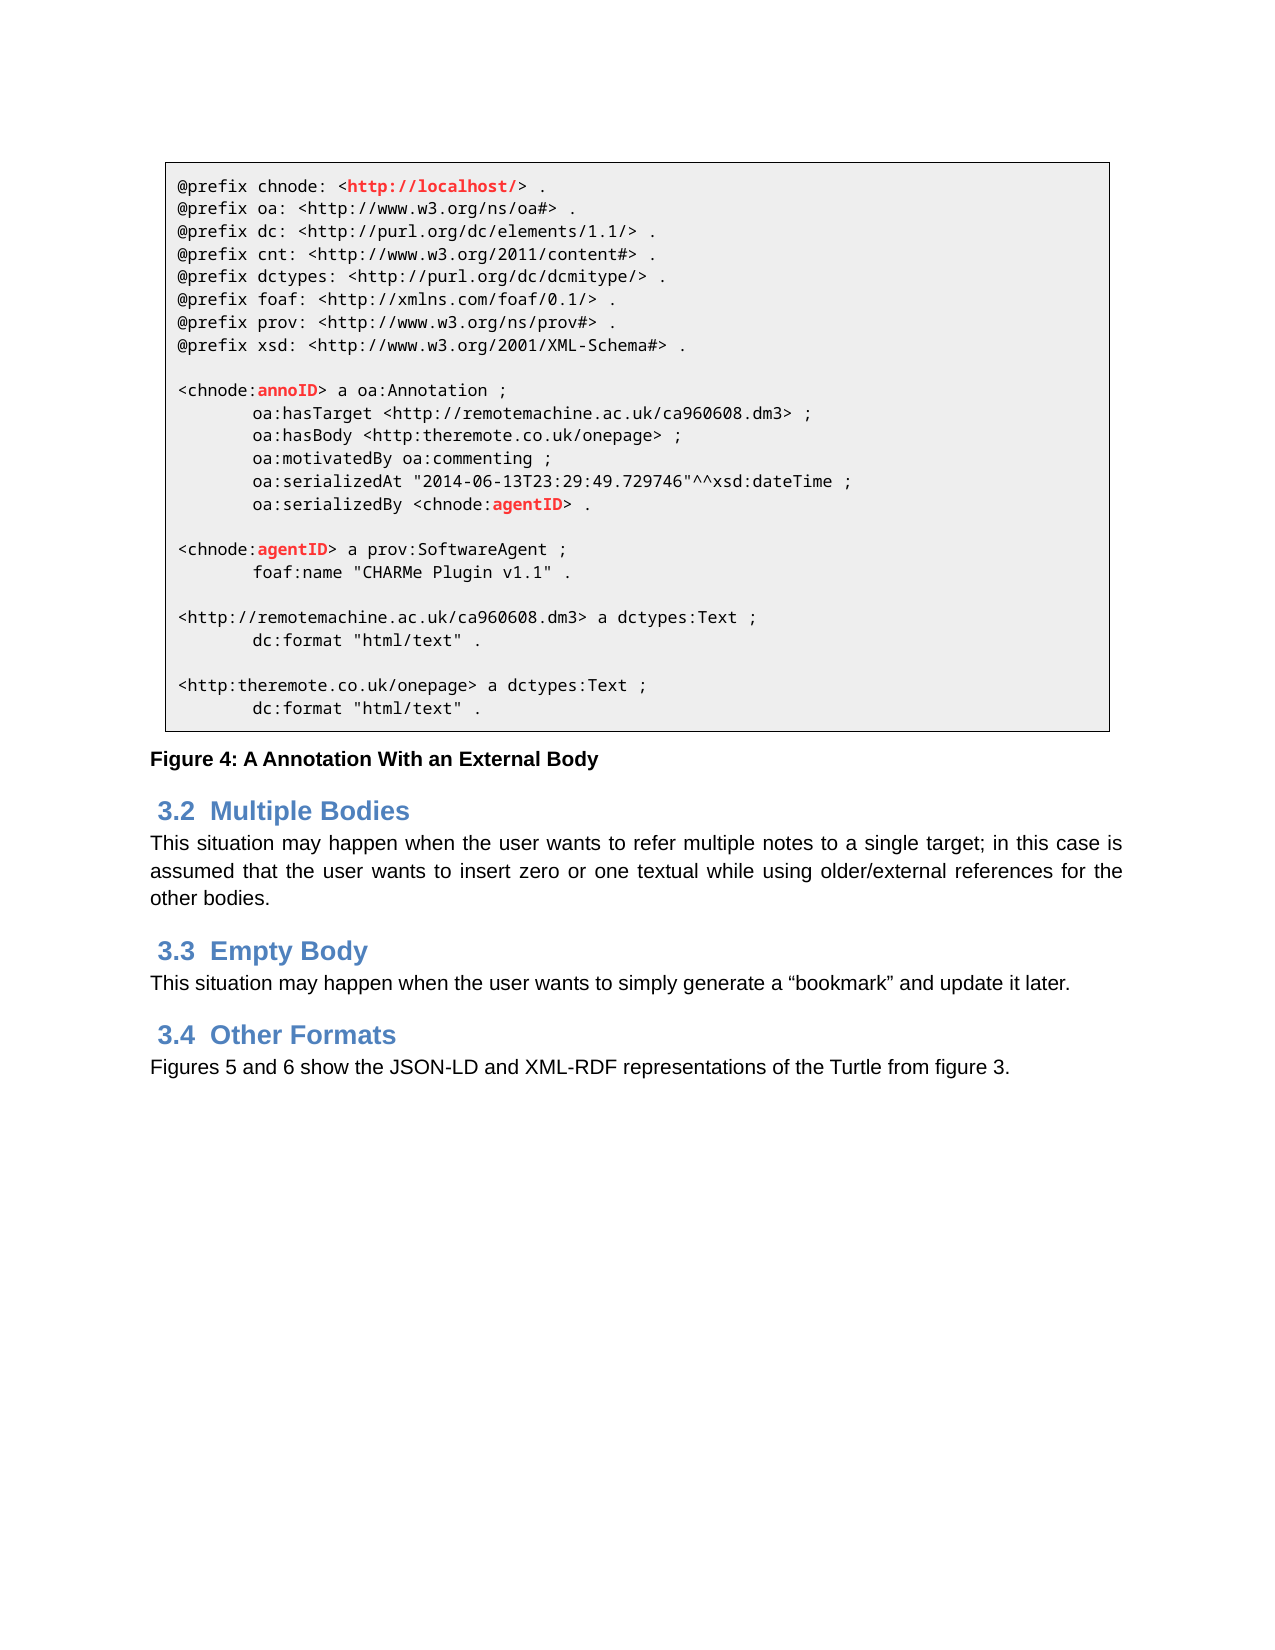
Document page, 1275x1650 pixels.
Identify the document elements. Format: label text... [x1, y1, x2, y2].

text @prefix dctypes: <http://purl.org/dc/dcmitype/> . [177, 265, 1098, 288]
text oa:hasTarget <http://remotemachine.ac.uk/ca960608.dm3> ; [177, 401, 1098, 424]
subtitle Empty body [150, 934, 1125, 966]
text dc:format "html/text" . [177, 628, 1098, 651]
text oa:hasBody <http:theremote.co.uk/onepage> ; [177, 424, 1098, 447]
text @prefix foaf: <http://xmlns.com/foaf/0.1/> . [177, 288, 1098, 310]
text <chnode:annoID> a oa:Annotation ; [177, 378, 1098, 401]
text Figure 4: A Annotation With an External Body [150, 150, 1125, 771]
text @prefix chnode: <http://localhost/> . [177, 174, 1098, 197]
text @prefix dc: <http://purl.org/dc/elements/1.1/> . [177, 219, 1098, 242]
text oa:motivatedBy oa:commenting ; [177, 447, 1098, 469]
text <chnode:agentID> a prov:SoftwareAgent ; [177, 537, 1067, 560]
text <http://remotemachine.ac.uk/ca960608.dm3> a dctypes:Text ; [177, 606, 1098, 628]
text This situation may happen when the user wants to simply generate a “bookmark” and update it later. [150, 970, 1125, 994]
text <http:theremote.co.uk/onepage> a dctypes:Text ; [177, 674, 1098, 696]
text This situation may happen when the user wants to refer multiple notes to a single target; in this case is assumed that the user wants to insert zero or one textual while using older/external references for the other bodies. [150, 831, 1125, 910]
text foaf:name "CHARMe Plugin v1.1" . [177, 560, 1098, 583]
text @prefix prov: <http://www.w3.org/ns/prov#> . [177, 310, 1098, 333]
subtitle Other formats [150, 1019, 1125, 1050]
text oa:serializedBy <chnode:agentID> . [177, 492, 1067, 515]
text Figures 5 and 6 show the JSON-LD and XML-RDF representations of the Turtle from figure 3. [150, 1055, 1125, 1079]
text @prefix xsd: <http://www.w3.org/2001/XML-Schema#> . [177, 333, 1098, 356]
subtitle Multiple bodies [150, 795, 1125, 826]
text dc:format "html/text" . [177, 696, 1098, 719]
text oa:serializedAt "2014-06-13T23:29:49.729746"^^xsd:dateTime ; [177, 469, 1067, 492]
text @prefix cnt: <http://www.w3.org/2011/content#> . [177, 242, 1098, 265]
text @prefix oa: <http://www.w3.org/ns/oa#> . [177, 197, 1098, 219]
